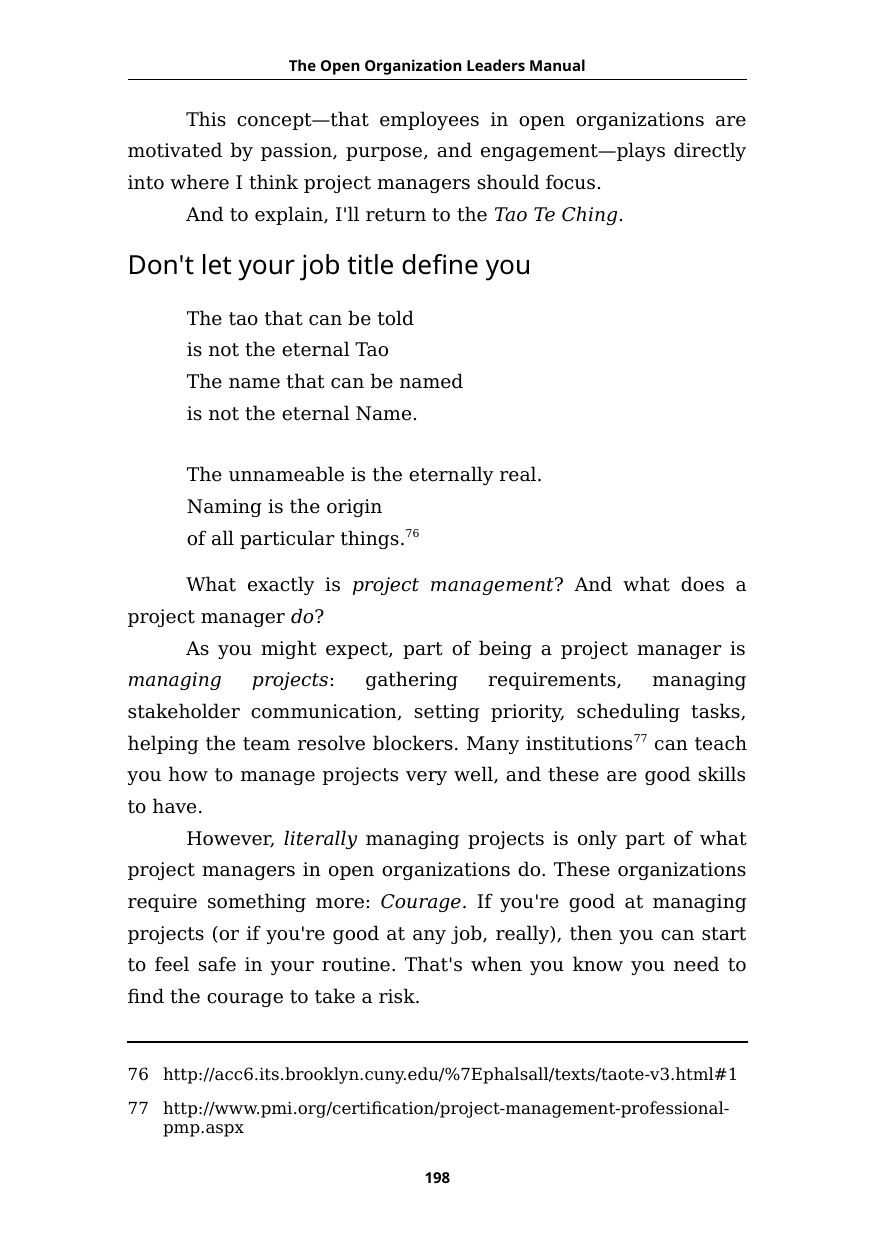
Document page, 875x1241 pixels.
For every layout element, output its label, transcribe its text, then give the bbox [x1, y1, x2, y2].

text http://www.pmi.org/certification/project-management-professional-pmp.aspx [127, 1099, 747, 1138]
text As you might expect, part of being a project manager is managing projects: gathering requirements, managing stakeholder communication, setting priority, scheduling tasks, helping the team resolve blockers. Many institutions can teach you how to manage projects very well, and these are good skills to have. [127, 638, 747, 818]
text However, literally managing projects is only part of what project managers in open organizations do. These organizations require something more: Courage. If you're good at managing projects (or if you're good at any job, really), then you can start to feel safe in your routine. That's when you know you need to find the courage to take a risk. [127, 828, 747, 1008]
text http://acc6.its.brooklyn.cuny.edu/%7Ephalsall/texts/taote-v3.html#1 [127, 1064, 747, 1084]
text What exactly is project management? And what does a project manager do? [127, 574, 747, 628]
subtitle Don't let your job title define you [127, 250, 747, 280]
text The tao that can be told is not the eternal Tao The name that can be named is not the eternal Name. [187, 308, 688, 425]
text The unnameable is the eternally real. Naming is the origin of all particular things. [187, 464, 688, 550]
text This concept—that employees in open organizations are motivated by passion, purpose, and engagement—plays directly into where I think project managers should focus. [127, 109, 747, 194]
text And to explain, I'll return to the Tao Te Ching. [127, 204, 747, 226]
